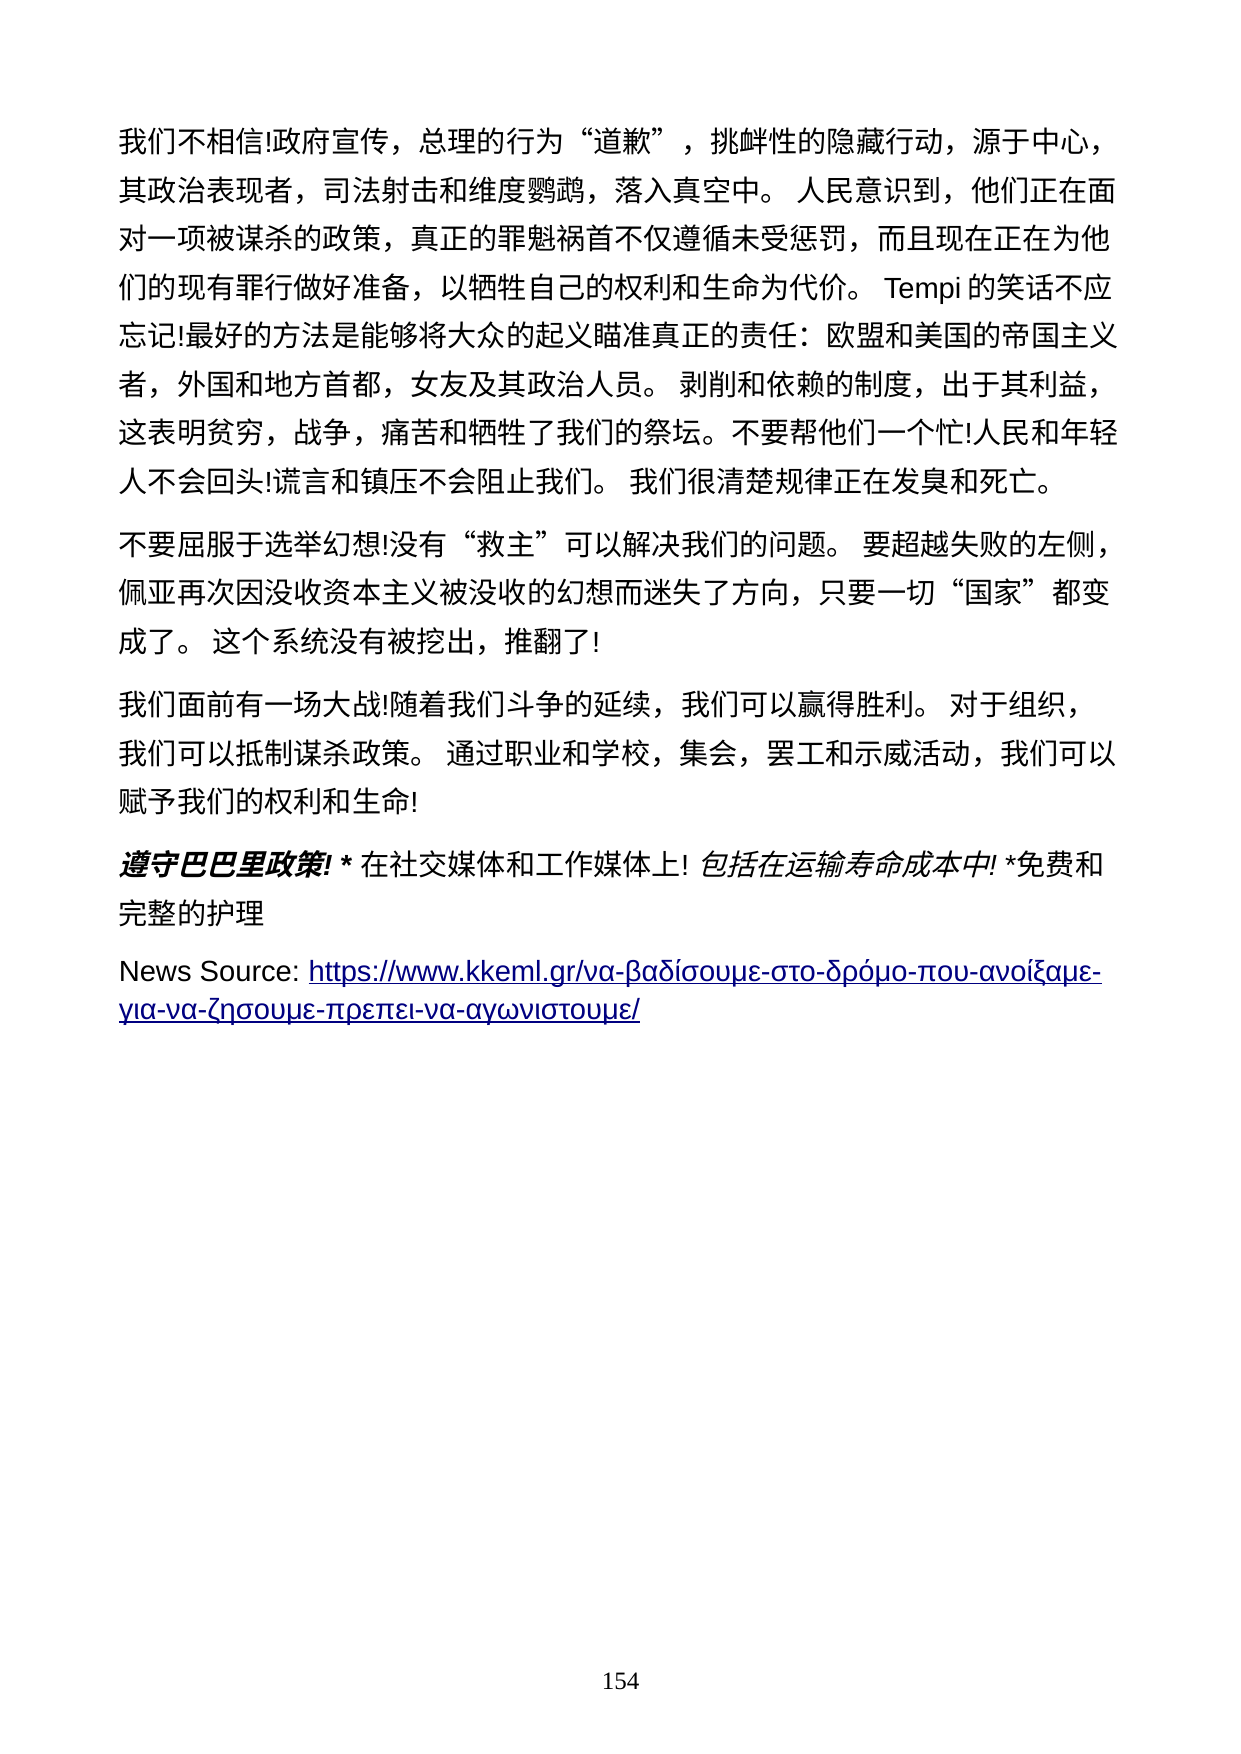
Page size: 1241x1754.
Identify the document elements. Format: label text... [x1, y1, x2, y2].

text 我们不相信!政府宣传，总理的行为“道歉”，挑衅性的隐藏行动，源于中心，其政治表现者，司法射击和维度鹦鹉，落入真空中。 人民意识到，他们正在面对一项被谋杀的政策，真正的罪魁祸首不仅遵循未受惩罚，而且现在正在为他们的现有罪行做好准备，以牺牲自己的权利和生命为代价。 Tempi的笑话不应忘记!最好的方法是能够将大众的起义瞄准真正的责任：欧盟和美国的帝国主义者，外国和地方首都，女友及其政治人员。 剥削和依赖的制度，出于其利益，这表明贫穷，战争，痛苦和牺牲了我们的祭坛。不要帮他们一个忙!人民和年轻人不会回头!谎言和镇压不会阻止我们。 我们很清楚规律正在发臭和死亡。 [118, 118, 1122, 501]
text 遵守巴巴里政策! * 在社交媒体和工作媒体上! 包括在运输寿命成本中! *免费和完整的护理 [118, 842, 1122, 933]
text 我们面前有一场大战!随着我们斗争的延续，我们可以赢得胜利。 对于组织，我们可以抵制谋杀政策。 通过职业和学校，集会，罢工和示威活动，我们可以赋予我们的权利和生命! [118, 682, 1122, 821]
text 不要屈服于选举幻想!没有“救主”可以解决我们的问题。 要超越失败的左侧，佩亚再次因没收资本主义被没收的幻想而迷失了方向，只要一切“国家”都变成了。 这个系统没有被挖出，推翻了! [118, 521, 1122, 661]
text News Source: https://www.kkeml.gr/να-βαδίσουμε-στο-δρόμο-που-ανοίξαμε-για-να-ζησουμε-πρεπει-να-αγωνιστουμε/ [118, 953, 1122, 1026]
